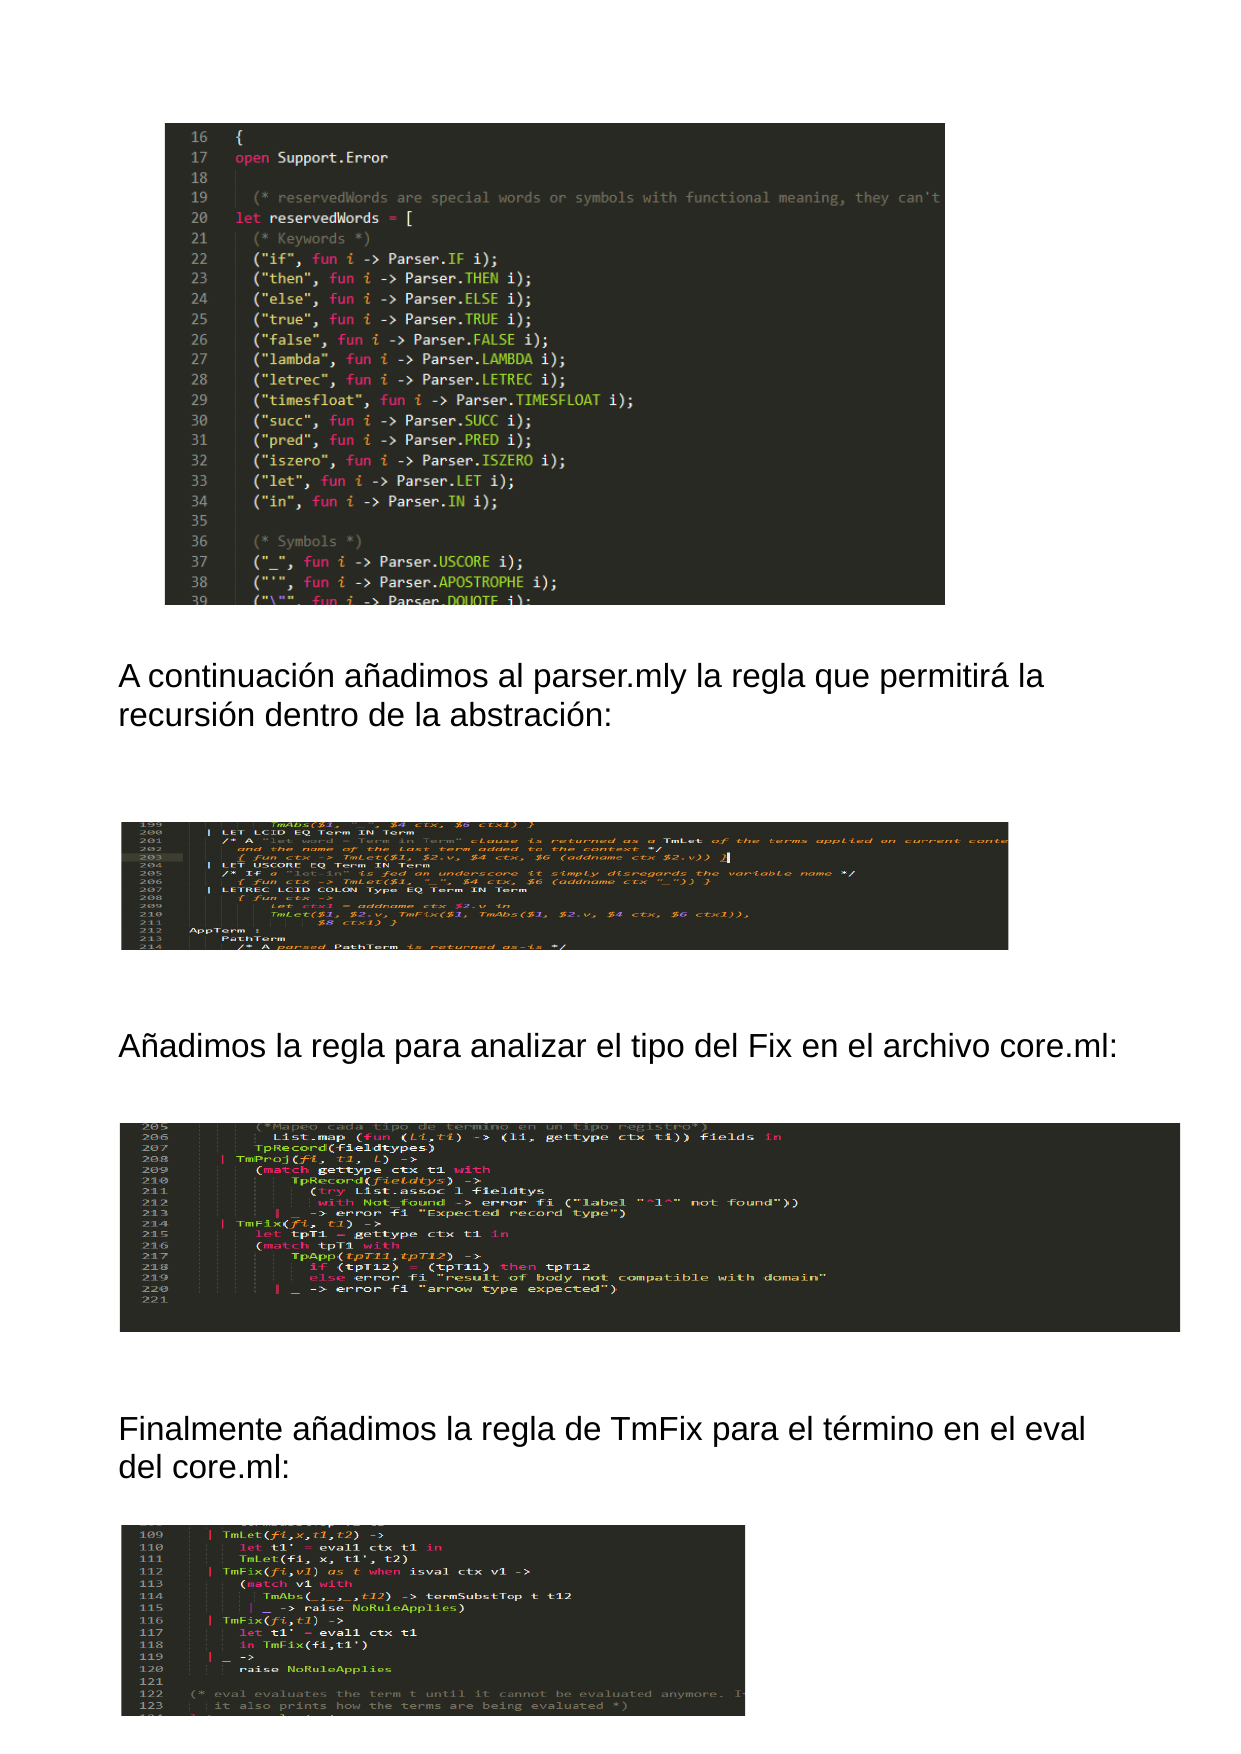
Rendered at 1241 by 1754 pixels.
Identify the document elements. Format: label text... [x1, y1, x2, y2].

text A continuación añadimos al parser.mly la regla que permitirá la recursión dentro de la abstración: [118, 656, 1122, 733]
text Finalmente añadimos la regla de TmFix para el término en el eval del core.ml: [118, 1408, 1122, 1485]
text Añadimos la regla para analizar el tipo del Fix en el archivo core.ml: [118, 1026, 1122, 1065]
